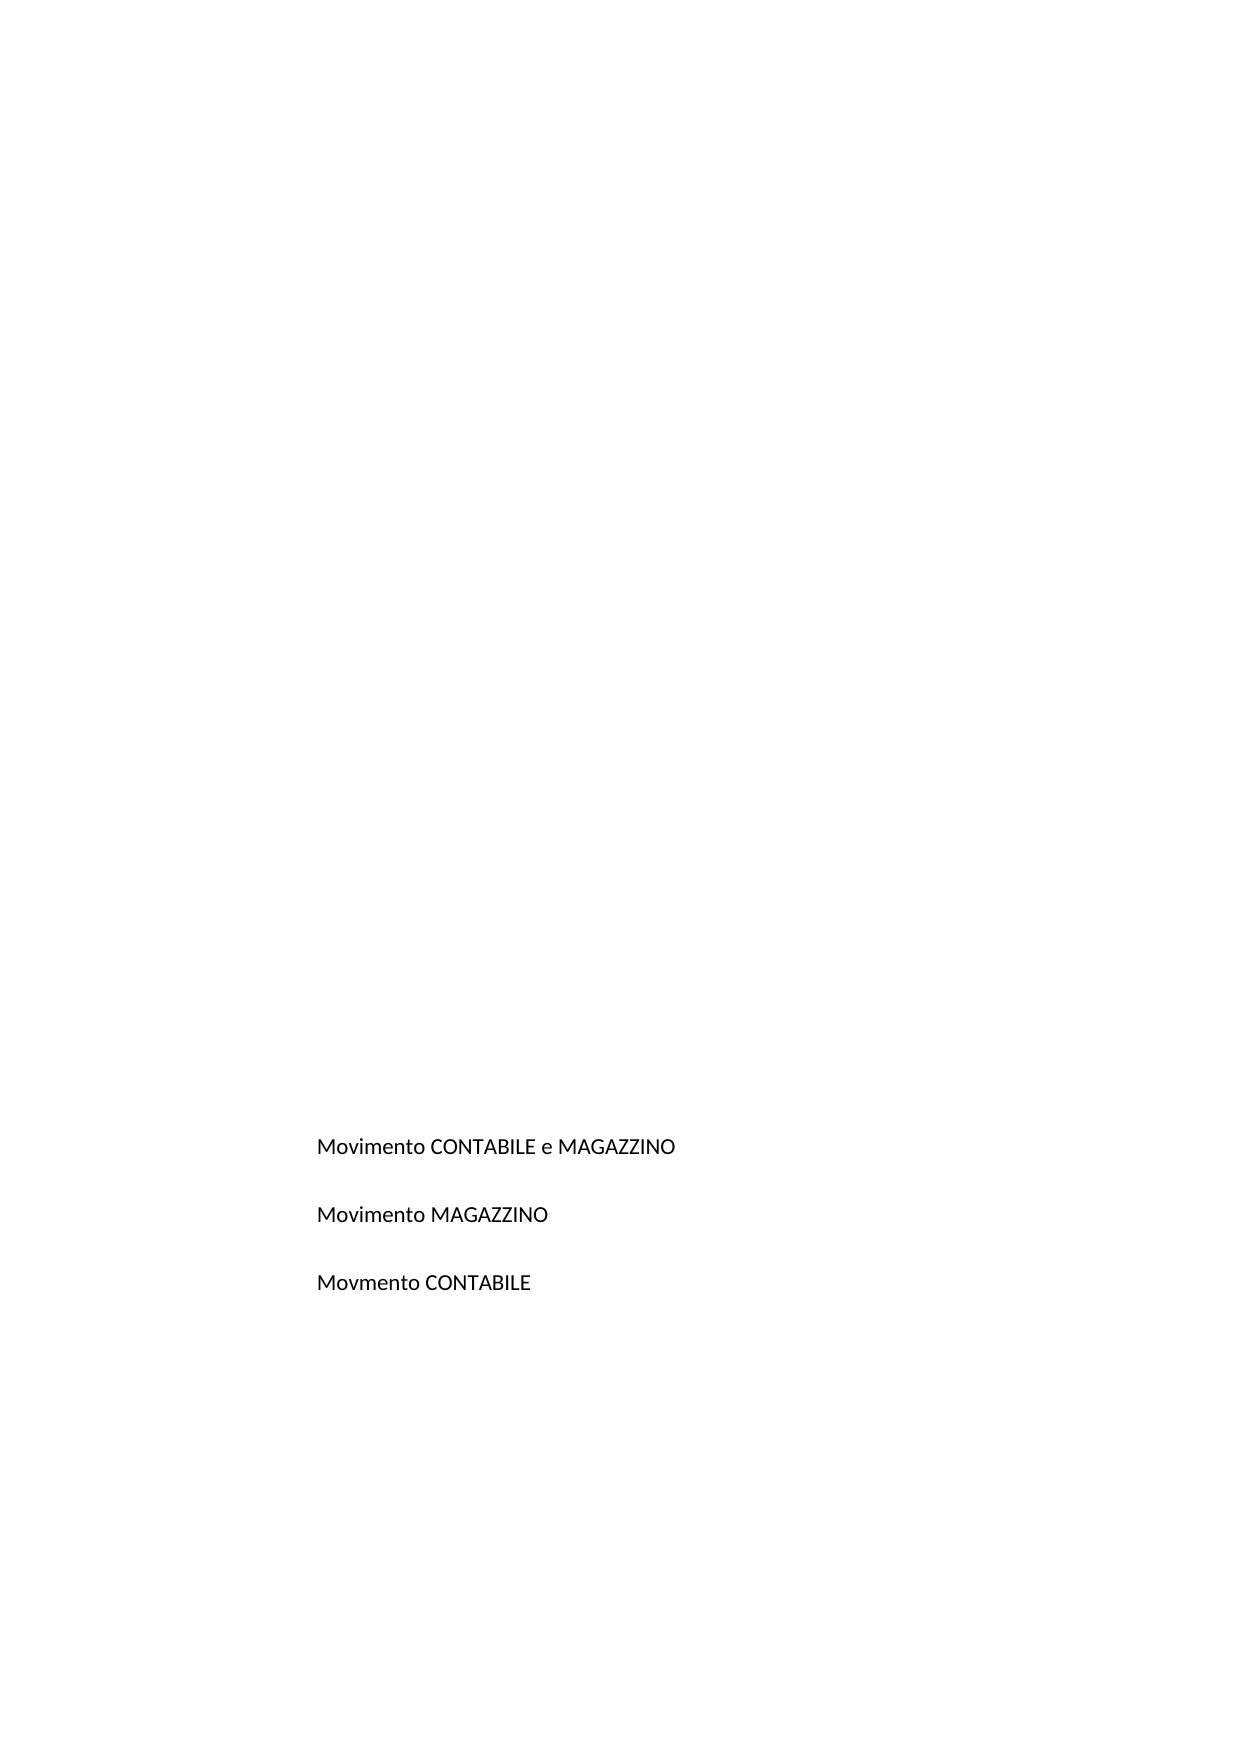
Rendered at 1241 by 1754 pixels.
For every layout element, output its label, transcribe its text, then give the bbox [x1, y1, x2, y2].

text Movmento CONTABILE [118, 1268, 1122, 1296]
text Movimento MAGAZZINO [118, 1200, 1122, 1228]
text Movimento CONTABILE e MAGAZZINO [118, 1132, 1122, 1160]
